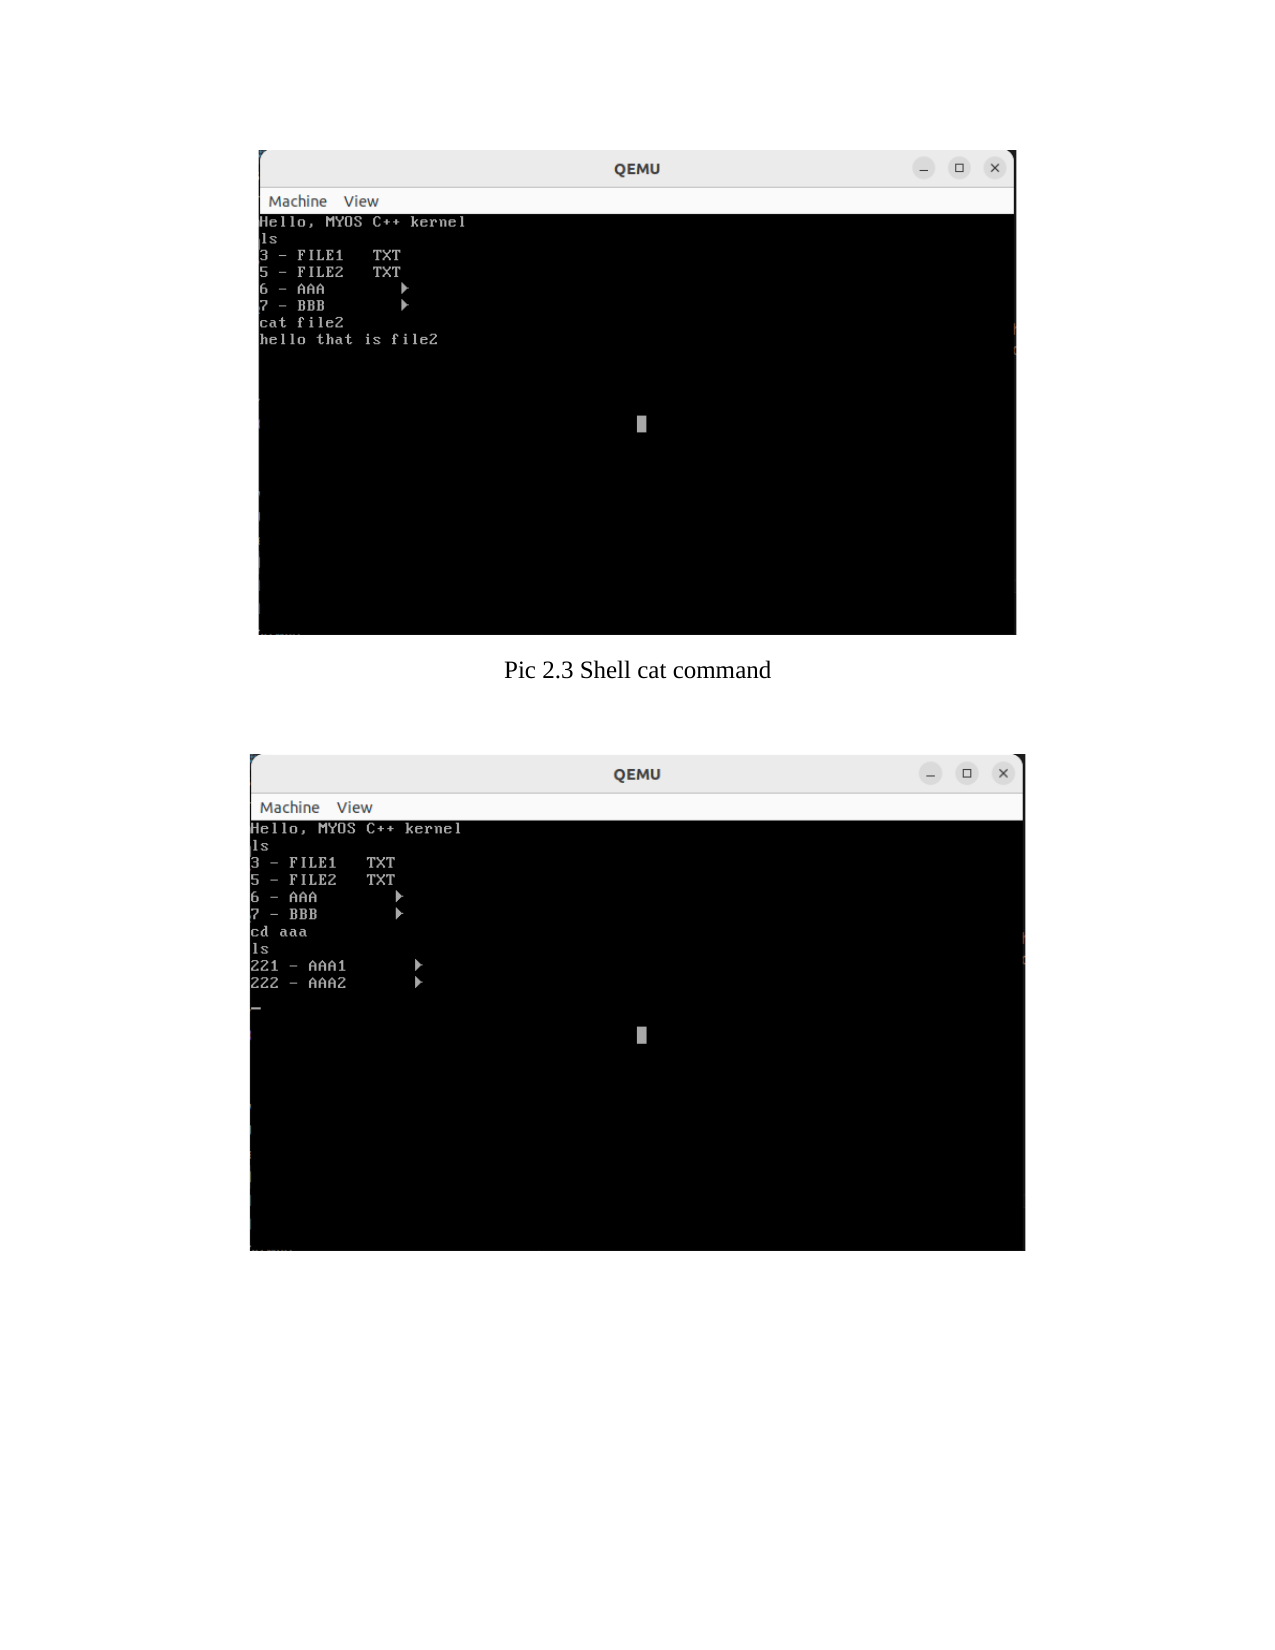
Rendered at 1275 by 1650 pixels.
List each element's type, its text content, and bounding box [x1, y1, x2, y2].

text Pic 2.3 Shell cat command [150, 655, 1125, 684]
